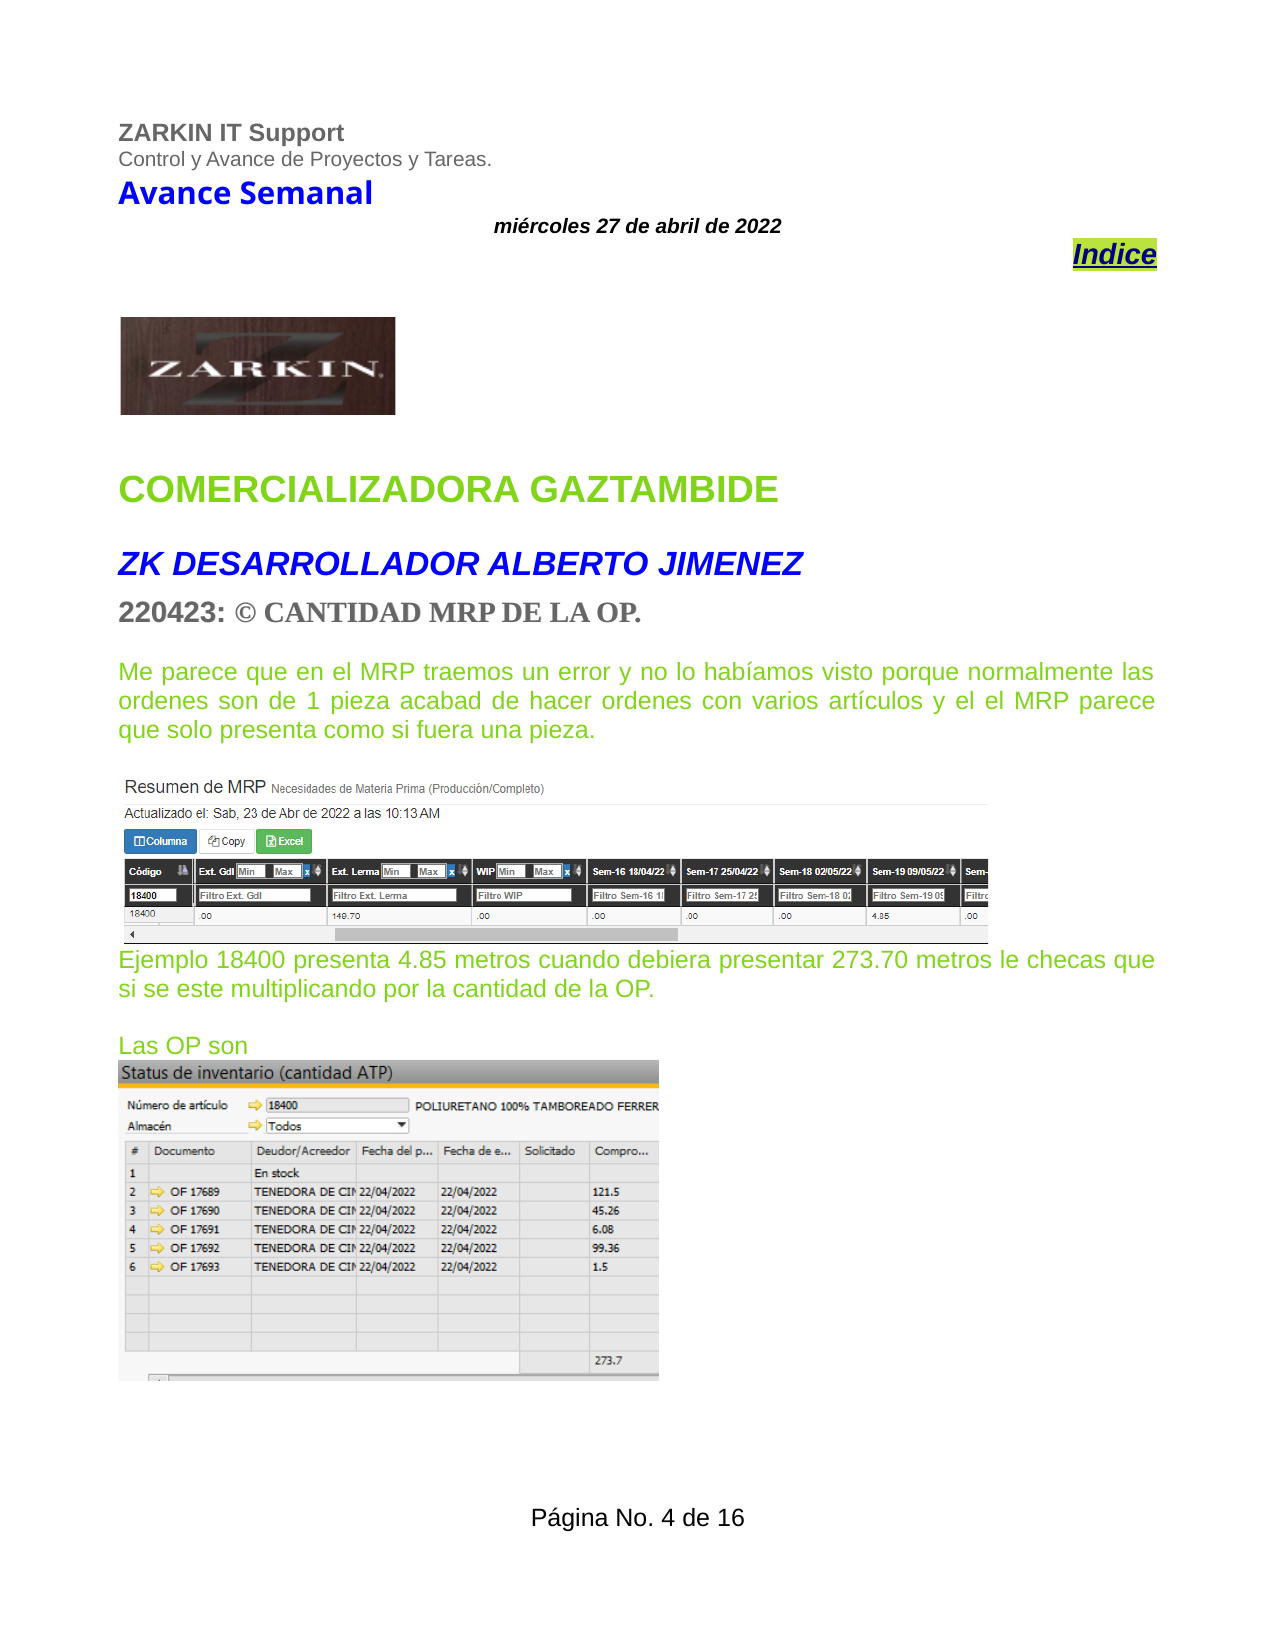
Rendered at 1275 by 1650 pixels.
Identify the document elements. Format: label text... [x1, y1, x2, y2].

picture [120, 317, 396, 415]
subtitle COMERCIALIZADORA GAZTAMBIDE [118, 467, 1157, 510]
subtitle ZK DESARROLLADOR ALBERTO JIMENEZ [118, 544, 1157, 582]
text Me parece que en el MRP traemos un error y no lo habíamos visto porque normalmente las ordenes son de 1 pieza acabad de hacer ordenes con varios artículos y el el MRP parece que solo presenta como si fuera una pieza. [118, 657, 1157, 744]
picture [118, 772, 989, 945]
text Ejemplo 18400 presenta 4.85 metros cuando debiera presentar 273.70 metros le checas que si se este multiplicando por la cantidad de la OP. [118, 945, 1157, 1002]
picture [118, 1060, 659, 1381]
subtitle 220423: © CANTIDAD MRP DE LA OP. [118, 595, 1157, 629]
text Las OP son [118, 1031, 1157, 1060]
